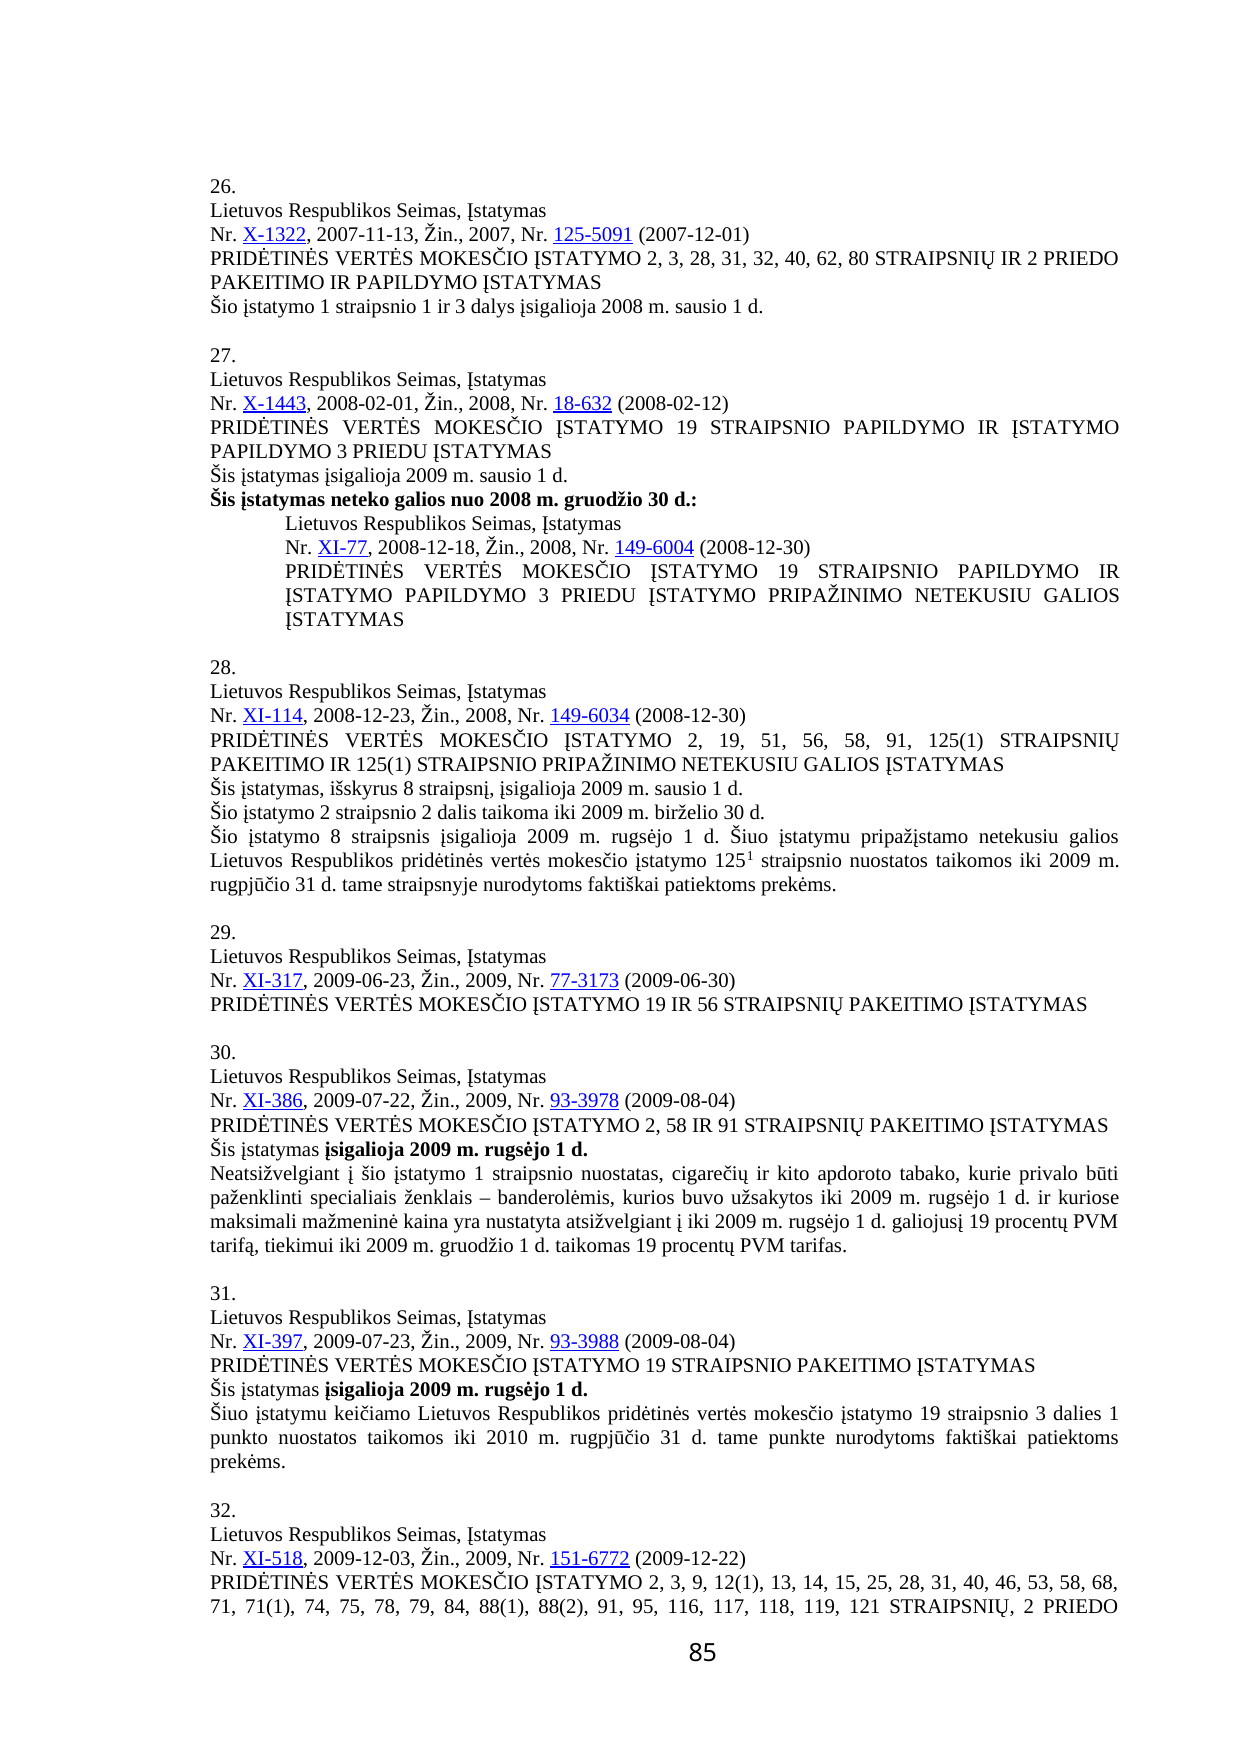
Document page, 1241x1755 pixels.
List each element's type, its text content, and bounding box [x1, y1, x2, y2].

text Šio įstatymo 2 straipsnio 2 dalis taikoma iki 2009 m. birželio 30 d. [210, 800, 1120, 824]
text Nr. XI-317, 2009-06-23, Žin., 2009, Nr. 77-3173 (2009-06-30) [210, 968, 1120, 992]
text Lietuvos Respublikos Seimas, Įstatymas [210, 944, 1120, 968]
text PRIDĖTINĖS VERTĖS MOKESČIO ĮSTATYMO 2, 58 IR 91 STRAIPSNIŲ PAKEITIMO ĮSTATYMAS [210, 1112, 1120, 1137]
text 32. [210, 1497, 1120, 1522]
text Neatsižvelgiant į šio įstatymo 1 straipsnio nuostatas, cigarečių ir kito apdoroto tabako, kurie privalo būti paženklinti specialiais ženklais – banderolėmis, kurios buvo užsakytos iki 2009 m. rugsėjo 1 d. ir kuriose maksimali mažmeninė kaina yra nustatyta atsižvelgiant į iki 2009 m. rugsėjo 1 d. galiojusį 19 procentų PVM tarifą, tiekimui iki 2009 m. gruodžio 1 d. taikomas 19 procentų PVM tarifas. [210, 1161, 1120, 1257]
text 26. [210, 174, 1120, 198]
text Nr. X-1322, 2007-11-13, Žin., 2007, Nr. 125-5091 (2007-12-01) [210, 222, 1120, 246]
text Šis įstatymas, išskyrus 8 straipsnį, įsigalioja 2009 m. sausio 1 d. [210, 776, 1120, 800]
text 29. [210, 920, 1120, 944]
text Šiuo įstatymu keičiamo Lietuvos Respublikos pridėtinės vertės mokesčio įstatymo 19 straipsnio 3 dalies 1 punkto nuostatos taikomos iki 2010 m. rugpjūčio 31 d. tame punkte nurodytoms faktiškai patiektoms prekėms. [210, 1401, 1120, 1473]
text Lietuvos Respublikos Seimas, Įstatymas [210, 679, 1120, 703]
text 31. [210, 1281, 1120, 1305]
text 30. [210, 1040, 1120, 1064]
text Šio įstatymo 8 straipsnis įsigalioja 2009 m. rugsėjo 1 d. Šiuo įstatymu pripažįstamo netekusiu galios Lietuvos Respublikos pridėtinės vertės mokesčio įstatymo 1251 straipsnio nuostatos taikomos iki 2009 m. rugpjūčio 31 d. tame straipsnyje nurodytoms faktiškai patiektoms prekėms. [210, 824, 1120, 896]
text Šis įstatymas įsigalioja 2009 m. rugsėjo 1 d. [210, 1377, 1120, 1401]
text 27. [210, 342, 1120, 367]
text Lietuvos Respublikos Seimas, Įstatymas [210, 367, 1120, 391]
text Nr. XI-386, 2009-07-22, Žin., 2009, Nr. 93-3978 (2009-08-04) [210, 1088, 1120, 1112]
text Lietuvos Respublikos Seimas, Įstatymas [210, 511, 1120, 535]
text Nr. XI-77, 2008-12-18, Žin., 2008, Nr. 149-6004 (2008-12-30) [210, 535, 1120, 559]
text PRIDĖTINĖS VERTĖS MOKESČIO ĮSTATYMO 2, 19, 51, 56, 58, 91, 125(1) STRAIPSNIŲ PAKEITIMO IR 125(1) STRAIPSNIO PRIPAŽINIMO NETEKUSIU GALIOS ĮSTATYMAS [210, 727, 1120, 776]
text Nr. XI-518, 2009-12-03, Žin., 2009, Nr. 151-6772 (2009-12-22) [210, 1546, 1120, 1570]
text 28. [210, 655, 1120, 679]
text PRIDĖTINĖS VERTĖS MOKESČIO ĮSTATYMO 2, 3, 9, 12(1), 13, 14, 15, 25, 28, 31, 40, 46, 53, 58, 68, 71, 71(1), 74, 75, 78, 79, 84, 88(1), 88(2), 91, 95, 116, 117, 118, 119, 121 STRAIPSNIŲ, 2 PRIEDO [210, 1570, 1120, 1618]
text Nr. XI-114, 2008-12-23, Žin., 2008, Nr. 149-6034 (2008-12-30) [210, 703, 1120, 727]
text Nr. X-1443, 2008-02-01, Žin., 2008, Nr. 18-632 (2008-02-12) [210, 391, 1120, 415]
text Lietuvos Respublikos Seimas, Įstatymas [210, 1064, 1120, 1088]
text Šis įstatymas įsigalioja 2009 m. rugsėjo 1 d. [210, 1137, 1120, 1161]
text Nr. XI-397, 2009-07-23, Žin., 2009, Nr. 93-3988 (2009-08-04) [210, 1329, 1120, 1353]
text Lietuvos Respublikos Seimas, Įstatymas [210, 198, 1120, 222]
text Lietuvos Respublikos Seimas, Įstatymas [210, 1305, 1120, 1329]
text Šis įstatymas neteko galios nuo 2008 m. gruodžio 30 d.: [210, 487, 1120, 511]
text PRIDĖTINĖS VERTĖS MOKESČIO ĮSTATYMO 19 IR 56 STRAIPSNIŲ PAKEITIMO ĮSTATYMAS [210, 992, 1120, 1016]
text PRIDĖTINĖS VERTĖS MOKESČIO ĮSTATYMO 19 STRAIPSNIO PAKEITIMO ĮSTATYMAS [210, 1353, 1120, 1377]
text Šio įstatymo 1 straipsnio 1 ir 3 dalys įsigalioja 2008 m. sausio 1 d. [210, 294, 1120, 318]
text Lietuvos Respublikos Seimas, Įstatymas [210, 1522, 1120, 1546]
text PRIDĖTINĖS VERTĖS MOKESČIO ĮSTATYMO 19 STRAIPSNIO PAPILDYMO IR ĮSTATYMO PAPILDYMO 3 PRIEDU ĮSTATYMAS [210, 415, 1120, 463]
text PRIDĖTINĖS VERTĖS MOKESČIO ĮSTATYMO 2, 3, 28, 31, 32, 40, 62, 80 STRAIPSNIŲ IR 2 PRIEDO PAKEITIMO IR PAPILDYMO ĮSTATYMAS [210, 246, 1120, 294]
text Šis įstatymas įsigalioja 2009 m. sausio 1 d. [210, 463, 1120, 487]
text PRIDĖTINĖS VERTĖS MOKESČIO ĮSTATYMO 19 STRAIPSNIO PAPILDYMO IR ĮSTATYMO PAPILDYMO 3 PRIEDU ĮSTATYMO PRIPAŽINIMO NETEKUSIU GALIOS ĮSTATYMAS [285, 559, 1120, 631]
